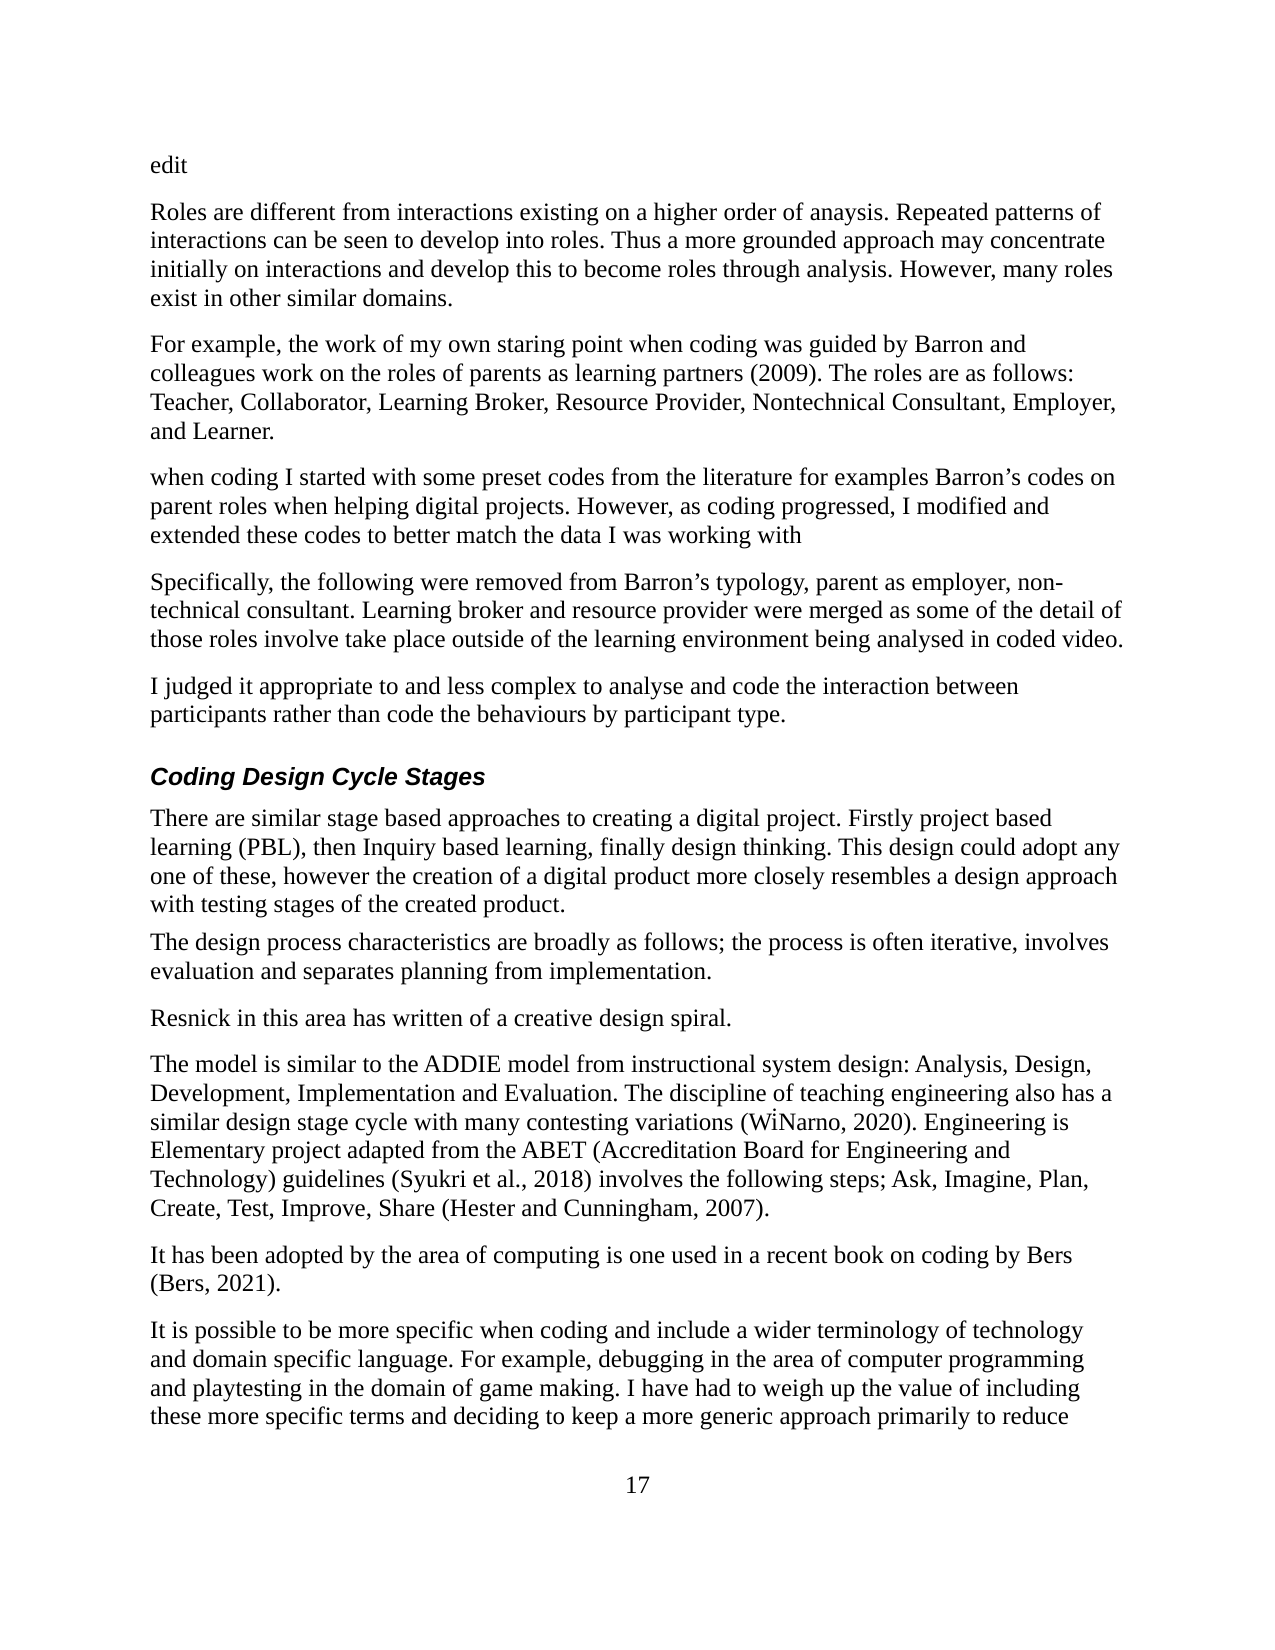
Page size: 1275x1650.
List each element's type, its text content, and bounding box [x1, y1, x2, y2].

text There are similar stage based approaches to creating a digital project. Firstly project based learning (PBL), then Inquiry based learning, finally design thinking. This design could adopt any one of these, however the creation of a digital product more closely resembles a design approach with testing stages of the created product. [150, 803, 1125, 918]
text I judged it appropriate to and less complex to analyse and code the interaction between participants rather than code the behaviours by participant type. [150, 671, 1125, 728]
text It has been adopted by the area of computing is one used in a recent book on coding by Bers (Bers, 2021). [150, 1240, 1125, 1297]
text The model is similar to the ADDIE model from instructional system design: Analysis, Design, Development, Implementation and Evaluation. The discipline of teaching engineering also has a similar design stage cycle with many contesting variations (Wi̇Narno, 2020). Engineering is Elementary project adapted from the ABET (Accreditation Board for Engineering and Technology) guidelines (Syukri et al., 2018) involves the following steps; Ask, Imagine, Plan, Create, Test, Improve, Share (Hester and Cunningham, 2007). [150, 1049, 1125, 1222]
text edit [150, 150, 1125, 179]
text It is possible to be more specific when coding and include a wider terminology of technology and domain specific language. For example, debugging in the area of computer programming and playtesting in the domain of game making. I have had to weigh up the value of including these more specific terms and deciding to keep a more generic approach primarily to reduce [150, 1315, 1125, 1430]
text when coding I started with some preset codes from the literature for examples Barron’s codes on parent roles when helping digital projects. However, as coding progressed, I modified and extended these codes to better match the data I was working with [150, 462, 1125, 549]
text Specifically, the following were removed from Barron’s typology, parent as employer, non-technical consultant. Learning broker and resource provider were merged as some of the detail of those roles involve take place outside of the learning environment being analysed in coded video. [150, 567, 1125, 653]
text The design process characteristics are broadly as follows; the process is often iterative, involves evaluation and separates planning from implementation. [150, 927, 1125, 985]
text Roles are different from interactions existing on a higher order of anaysis. Repeated patterns of interactions can be seen to develop into roles. Thus a more grounded approach may concentrate initially on interactions and develop this to become roles through analysis. However, many roles exist in other similar domains. [150, 197, 1125, 312]
text For example, the work of my own staring point when coding was guided by Barron and colleagues work on the roles of parents as learning partners (2009). The roles are as follows: Teacher, Collaborator, Learning Broker, Resource Provider, Nontechnical Consultant, Employer, and Learner. [150, 329, 1125, 444]
text Resnick in this area has written of a creative design spiral. [150, 1003, 1125, 1031]
subtitle Coding Design Cycle Stages [150, 762, 1125, 791]
